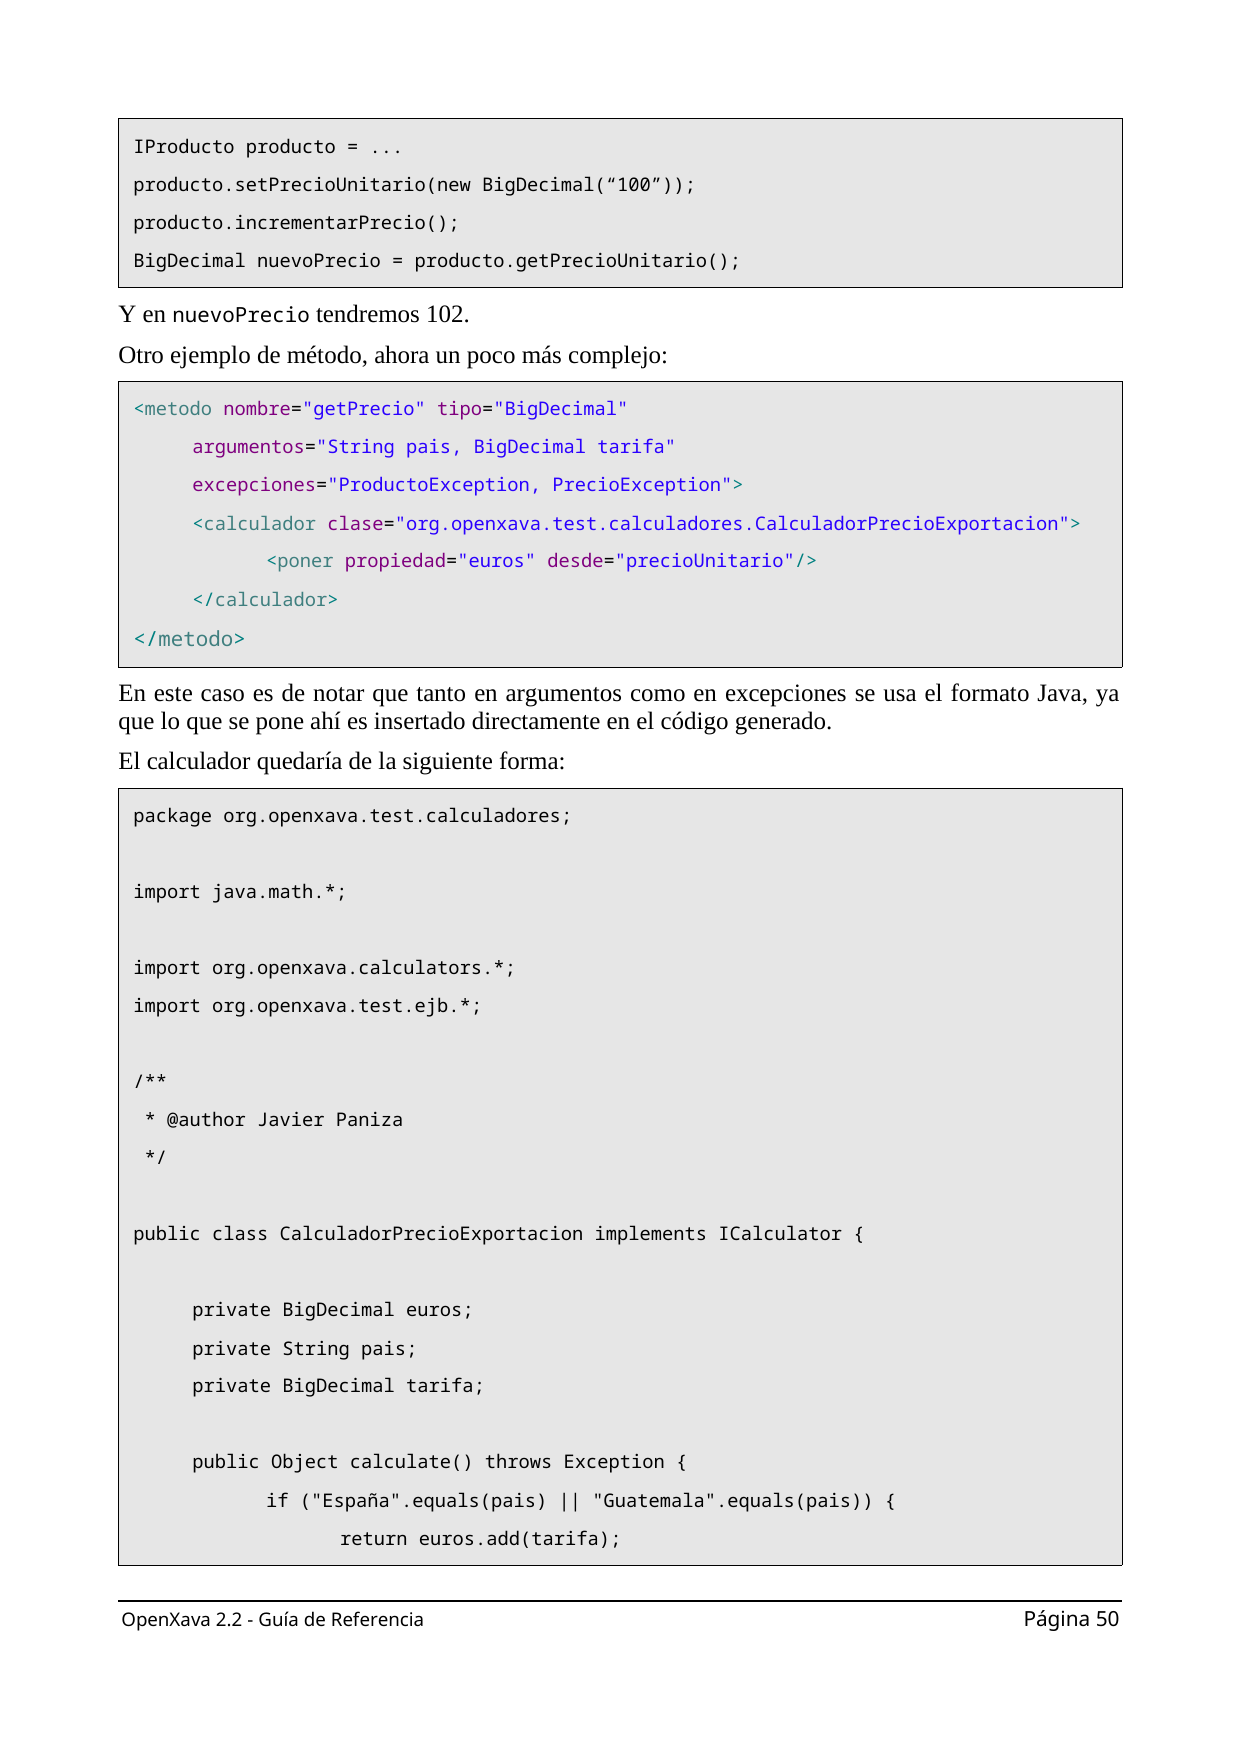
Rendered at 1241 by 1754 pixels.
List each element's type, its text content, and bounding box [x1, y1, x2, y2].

text */ [119, 1130, 1122, 1168]
text </metodo> [119, 609, 1122, 667]
text <calculador clase="org.openxava.test.calculadores.CalculadorPrecioExportacion"> [119, 495, 1122, 533]
text package org.openxava.test.calculadores; [119, 789, 1122, 826]
text import java.math.*; [119, 864, 1122, 902]
text public class CalculadorPrecioExportacion implements ICalculator { [119, 1206, 1122, 1244]
text Y en nuevoPrecio tendremos 102. [118, 300, 1122, 328]
text </calculador> [119, 571, 1122, 609]
text En este caso es de notar que tanto en argumentos como en excepciones se usa el formato Java, ya que lo que se pone ahí es insertado directamente en el código generado. [118, 679, 1122, 735]
text * @author Javier Paniza [119, 1092, 1122, 1130]
text IProducto producto = ... [119, 119, 1122, 156]
text producto.incrementarPrecio(); [119, 194, 1122, 232]
text El calculador quedaría de la siguiente forma: [118, 747, 1122, 775]
text excepciones="ProductoException, PrecioException"> [119, 457, 1122, 495]
text private BigDecimal tarifa; [119, 1358, 1122, 1396]
text return euros.add(tarifa); [119, 1510, 1122, 1565]
text argumentos="String pais, BigDecimal tarifa" [119, 419, 1122, 457]
text /** [119, 1054, 1122, 1092]
text producto.setPrecioUnitario(new BigDecimal(“100”)); [119, 156, 1122, 194]
text BigDecimal nuevoPrecio = producto.getPrecioUnitario(); [119, 232, 1122, 287]
text private BigDecimal euros; [119, 1282, 1122, 1320]
text import org.openxava.test.ejb.*; [119, 978, 1122, 1016]
text private String pais; [119, 1320, 1122, 1358]
text public Object calculate() throws Exception { [119, 1434, 1122, 1472]
text <poner propiedad="euros" desde="precioUnitario"/> [119, 533, 1122, 571]
text import org.openxava.calculators.*; [119, 940, 1122, 978]
text <metodo nombre="getPrecio" tipo="BigDecimal" [119, 382, 1122, 419]
text Otro ejemplo de método, ahora un poco más complejo: [118, 341, 1122, 368]
text if ("España".equals(pais) || "Guatemala".equals(pais)) { [119, 1472, 1122, 1510]
